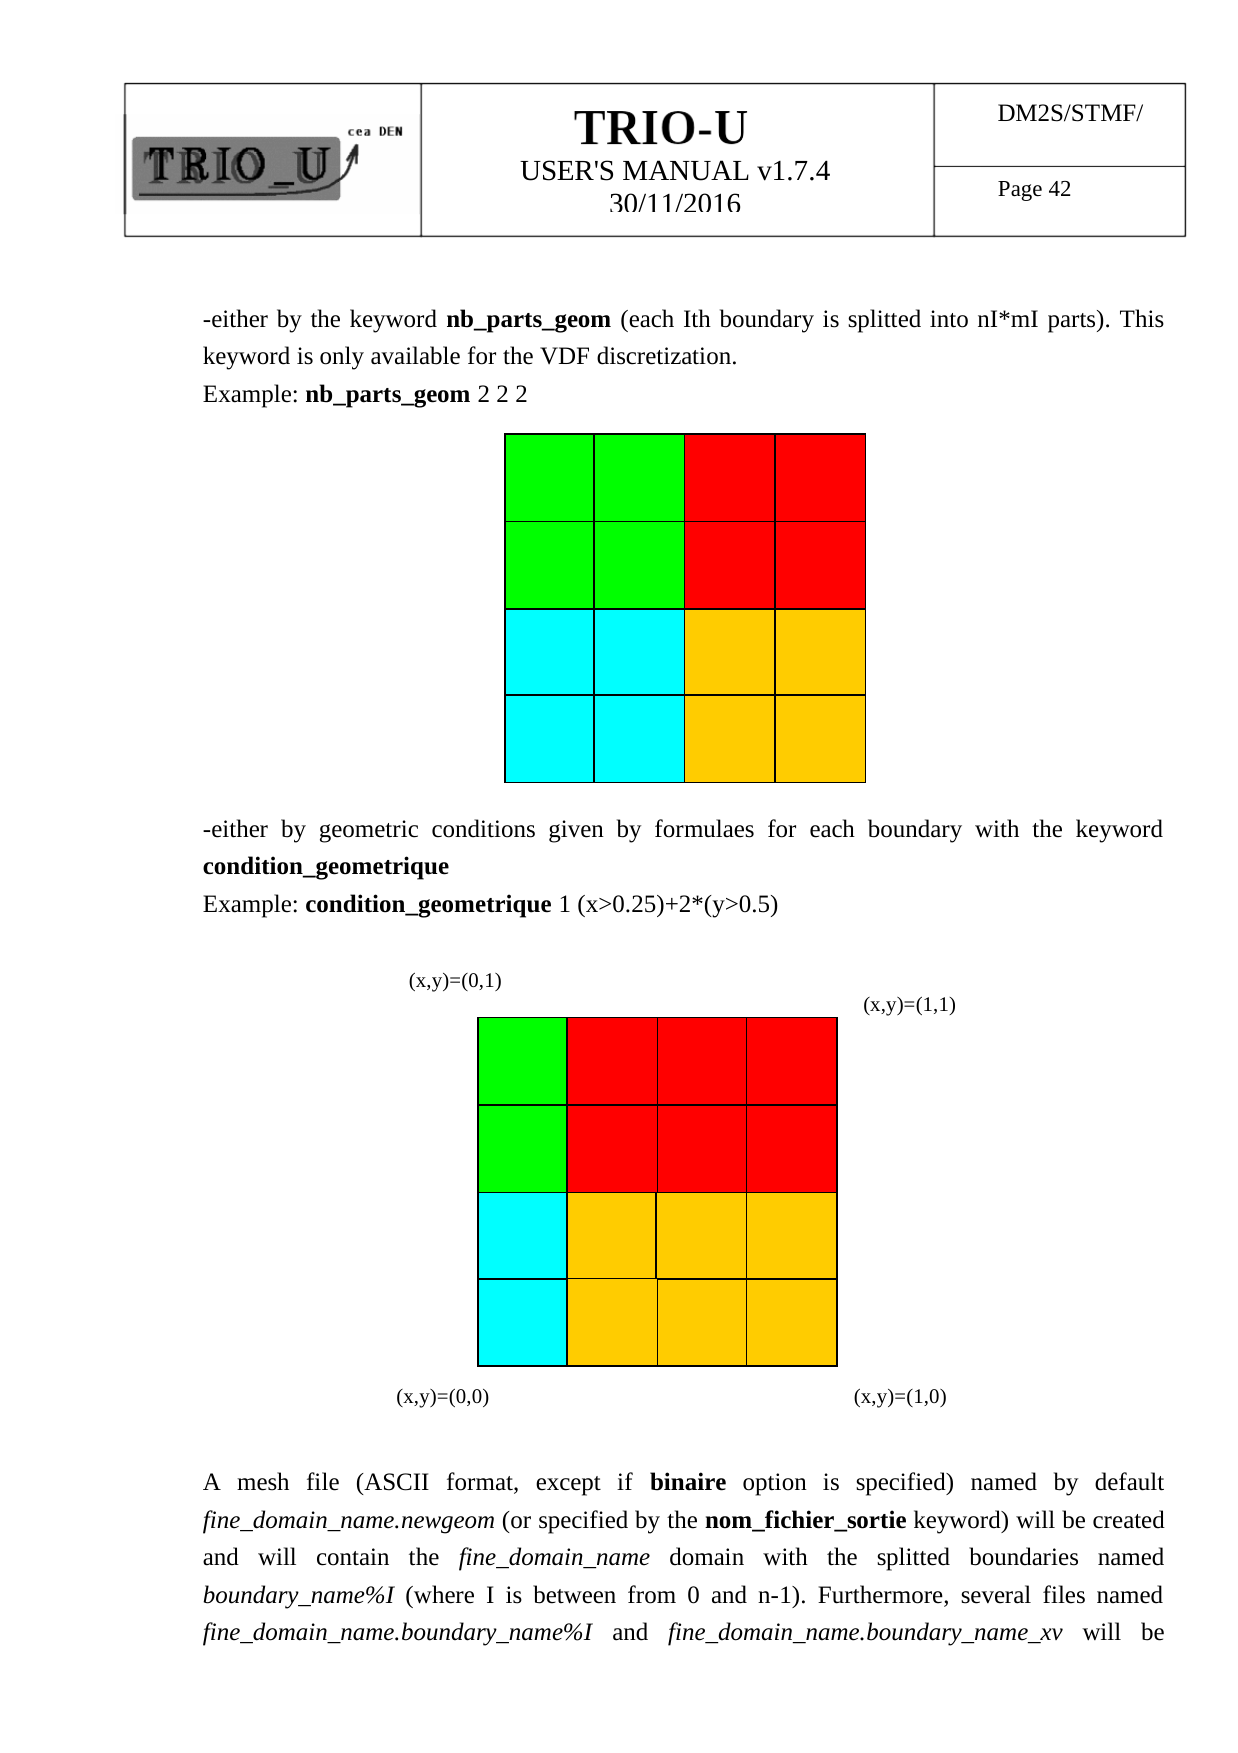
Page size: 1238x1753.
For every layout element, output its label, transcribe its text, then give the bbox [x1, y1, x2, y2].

text -either by geometric conditions given by formulaes for each boundary with the keyword condition_geometrique [203, 805, 1165, 880]
text A mesh file (ASCII format, except if binaire option is specified) named by default fine_domain_name.newgeom (or specified by the nom_fichier_sortie keyword) will be created and will contain the fine_domain_name domain with the splitted boundaries named boundary_name%I (where I is between from 0 and n-1). Furthermore, several files named fine_domain_name.boundary_name%I and fine_domain_name.boundary_name_xv will be [203, 1459, 1165, 1646]
text -either by the keyword nb_parts_geom (each Ith boundary is splitted into nI*mI parts). This keyword is only available for the VDF discretization. [203, 295, 1165, 370]
text Example: condition_geometrique 1 (x>0.25)+2*(y>0.5) [203, 880, 1165, 918]
text Example: nb_parts_geom 2 2 2 [203, 370, 1165, 408]
